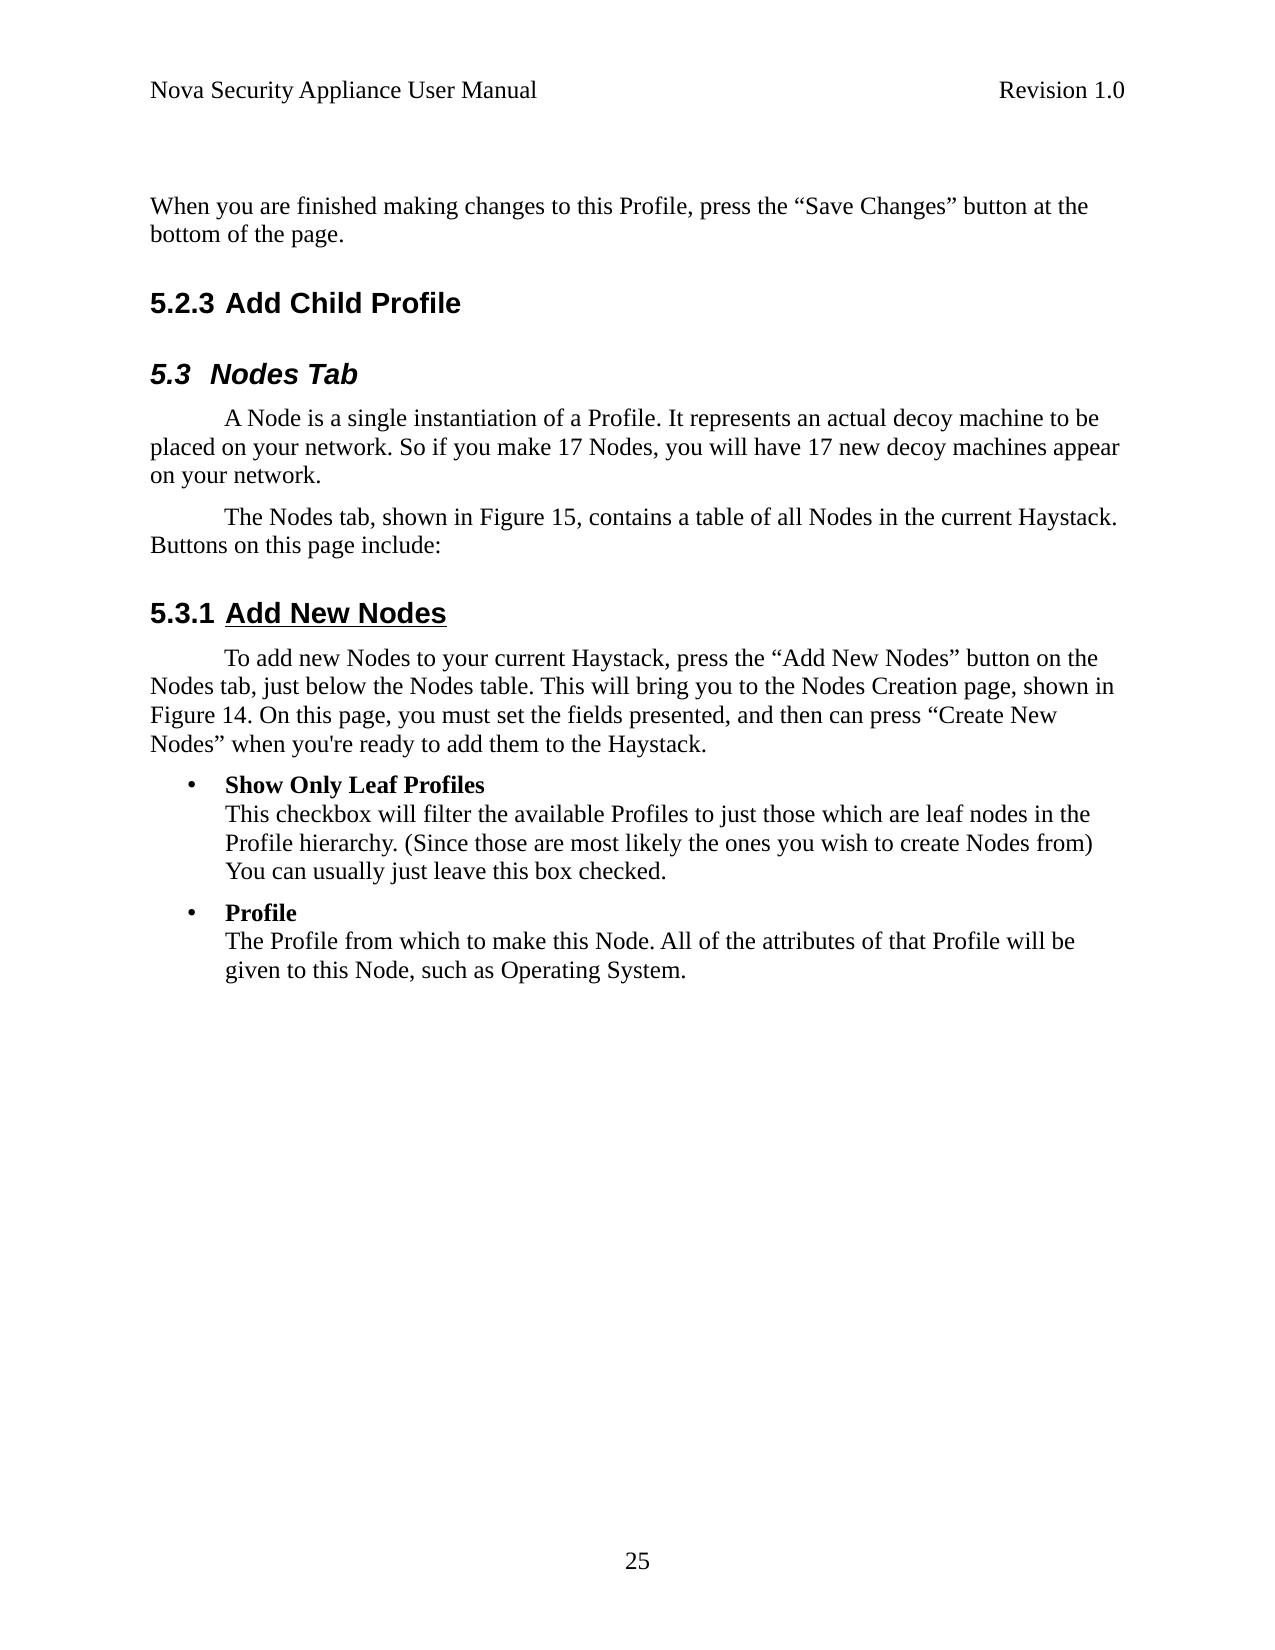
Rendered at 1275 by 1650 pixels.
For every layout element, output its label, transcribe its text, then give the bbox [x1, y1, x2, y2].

text The Nodes tab, shown in Figure 15, contains a table of all Nodes in the current Haystack. Buttons on this page include: [150, 502, 1125, 559]
subtitle Add New Nodes [150, 597, 1125, 630]
text When you are finished making changes to this Profile, press the “Save Changes” button at the bottom of the page. [150, 191, 1125, 248]
list Show Only Leaf Profiles This checkbox will filter the available Profiles to just those which are leaf nodes in the Profile hierarchy. (Since those are most likely the ones you wish to create Nodes from) You can usually just leave this box checked. [187, 770, 1125, 885]
subtitle Add Child Profile [150, 286, 1125, 319]
subtitle Nodes Tab [150, 357, 1125, 390]
list Profile The Profile from which to make this Node. All of the attributes of that Profile will be given to this Node, such as Operating System. [187, 898, 1125, 984]
text To add new Nodes to your current Haystack, press the “Add New Nodes” button on the Nodes tab, just below the Nodes table. This will bring you to the Nodes Creation page, shown in Figure 14. On this page, you must set the fields presented, and then can press “Create New Nodes” when you're ready to add them to the Haystack. [150, 643, 1125, 758]
text A Node is a single instantiation of a Profile. It represents an actual decoy machine to be placed on your network. So if you make 17 Nodes, you will have 17 new decoy machines appear on your network. [150, 403, 1125, 489]
